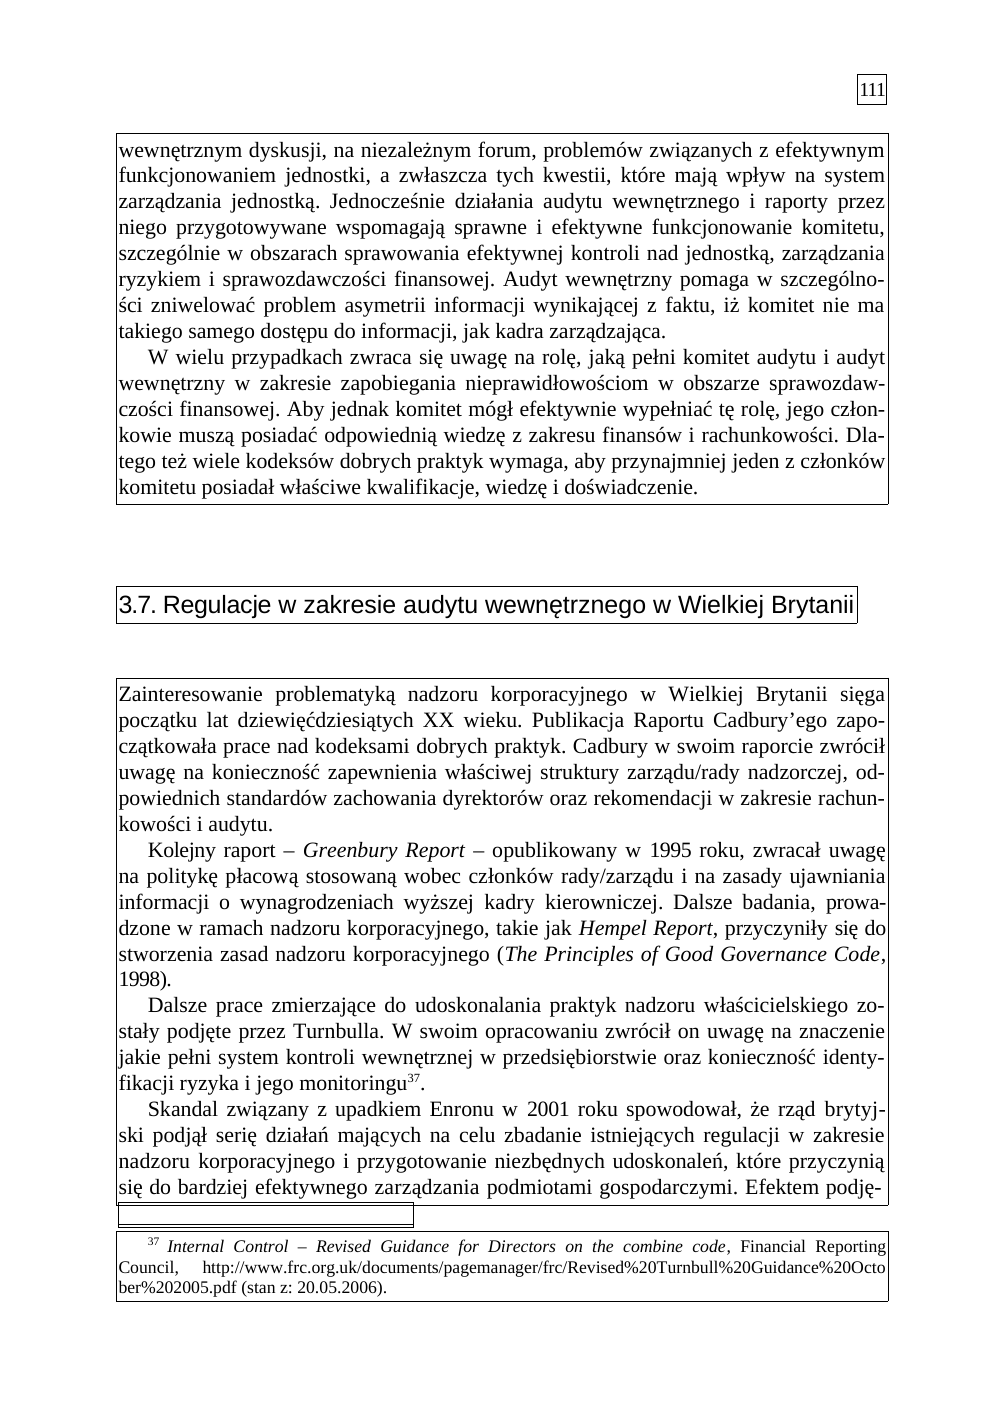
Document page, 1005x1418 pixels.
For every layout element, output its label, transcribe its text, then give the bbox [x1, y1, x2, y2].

text wewnętrznym dyskusji, na niezależnym forum, problemów związanych z efektywnym funkcjonowaniem jednostki, a zwłaszcza tych kwestii, które mają wpływ na system zarządzania jednostką. Jednocześnie działania audytu wewnętrznego i raporty przez niego przygotowywane wspomagają sprawne i efektywne funkcjonowanie komitetu, szczególnie w obszarach sprawowania efektywnej kontroli nad jednostką, zarządzania ryzykiem i sprawozdawczości finansowej. Audyt wewnętrzny pomaga w szczególno- ści zniwelować problem asymetrii informacji wynikającej z faktu, iż komitet nie ma takiego samego dostępu do informacji, jak kadra zarządzająca. [118, 137, 886, 343]
text 37 Internal Control – Revised Guidance for Directors on the combine code, Financial Reporting Council, http://www.frc.org.uk/documents/pagemanager/frc/Revised%20Turnbull%20Guidance%20Octo ber%202005.pdf (stan z: 20.05.2006). [118, 1235, 886, 1297]
text 3.7. Regulacje w zakresie audytu wewnętrznego w Wielkiej Brytanii [118, 589, 857, 618]
text Kolejny raport – Greenbury Report – opublikowany w 1995 roku, zwracał uwagę na politykę płacową stosowaną wobec członków rady/zarządu i na zasady ujawniania informacji o wynagrodzeniach wyższej kadry kierowniczej. Dalsze badania, prowa- dzone w ramach nadzoru korporacyjnego, takie jak Hempel Report, przyczyniły się do stworzenia zasad nadzoru korporacyjnego (The Principles of Good Governance Code, 1998). [118, 837, 886, 992]
text Zainteresowanie problematyką nadzoru korporacyjnego w Wielkiej Brytanii sięga początku lat dziewięćdziesiątych XX wieku. Publikacja Raportu Cadbury’ego zapo- czątkowała prace nad kodeksami dobrych praktyk. Cadbury w swoim raporcie zwrócił uwagę na konieczność zapewnienia właściwej struktury zarządu/rady nadzorczej, od- powiednich standardów zachowania dyrektorów oraz rekomendacji w zakresie rachun- kowości i audytu. [118, 681, 886, 836]
text Dalsze prace zmierzające do udoskonalania praktyk nadzoru właścicielskiego zo- stały podjęte przez Turnbulla. W swoim opracowaniu zwrócił on uwagę na znaczenie jakie pełni system kontroli wewnętrznej w przedsiębiorstwie oraz konieczność identy- fikacji ryzyka i jego monitoringu37. [118, 992, 886, 1095]
text W wielu przypadkach zwraca się uwagę na rolę, jaką pełni komitet audytu i audyt wewnętrzny w zakresie zapobiegania nieprawidłowościom w obszarze sprawozdaw- czości finansowej. Aby jednak komitet mógł efektywnie wypełniać tę rolę, jego człon- kowie muszą posiadać odpowiednią wiedzę z zakresu finansów i rachunkowości. Dla- tego też wiele kodeksów dobrych praktyk wymaga, aby przynajmniej jeden z członków komitetu posiadał właściwe kwalifikacje, wiedzę i doświadczenie. [118, 344, 886, 499]
text Skandal związany z upadkiem Enronu w 2001 roku spowodował, że rząd brytyj- ski podjął serię działań mających na celu zbadanie istniejących regulacji w zakresie nadzoru korporacyjnego i przygotowanie niezbędnych udoskonaleń, które przyczynią się do bardziej efektywnego zarządzania podmiotami gospodarczymi. Efektem podję- [118, 1096, 886, 1199]
text 111 [859, 78, 886, 101]
